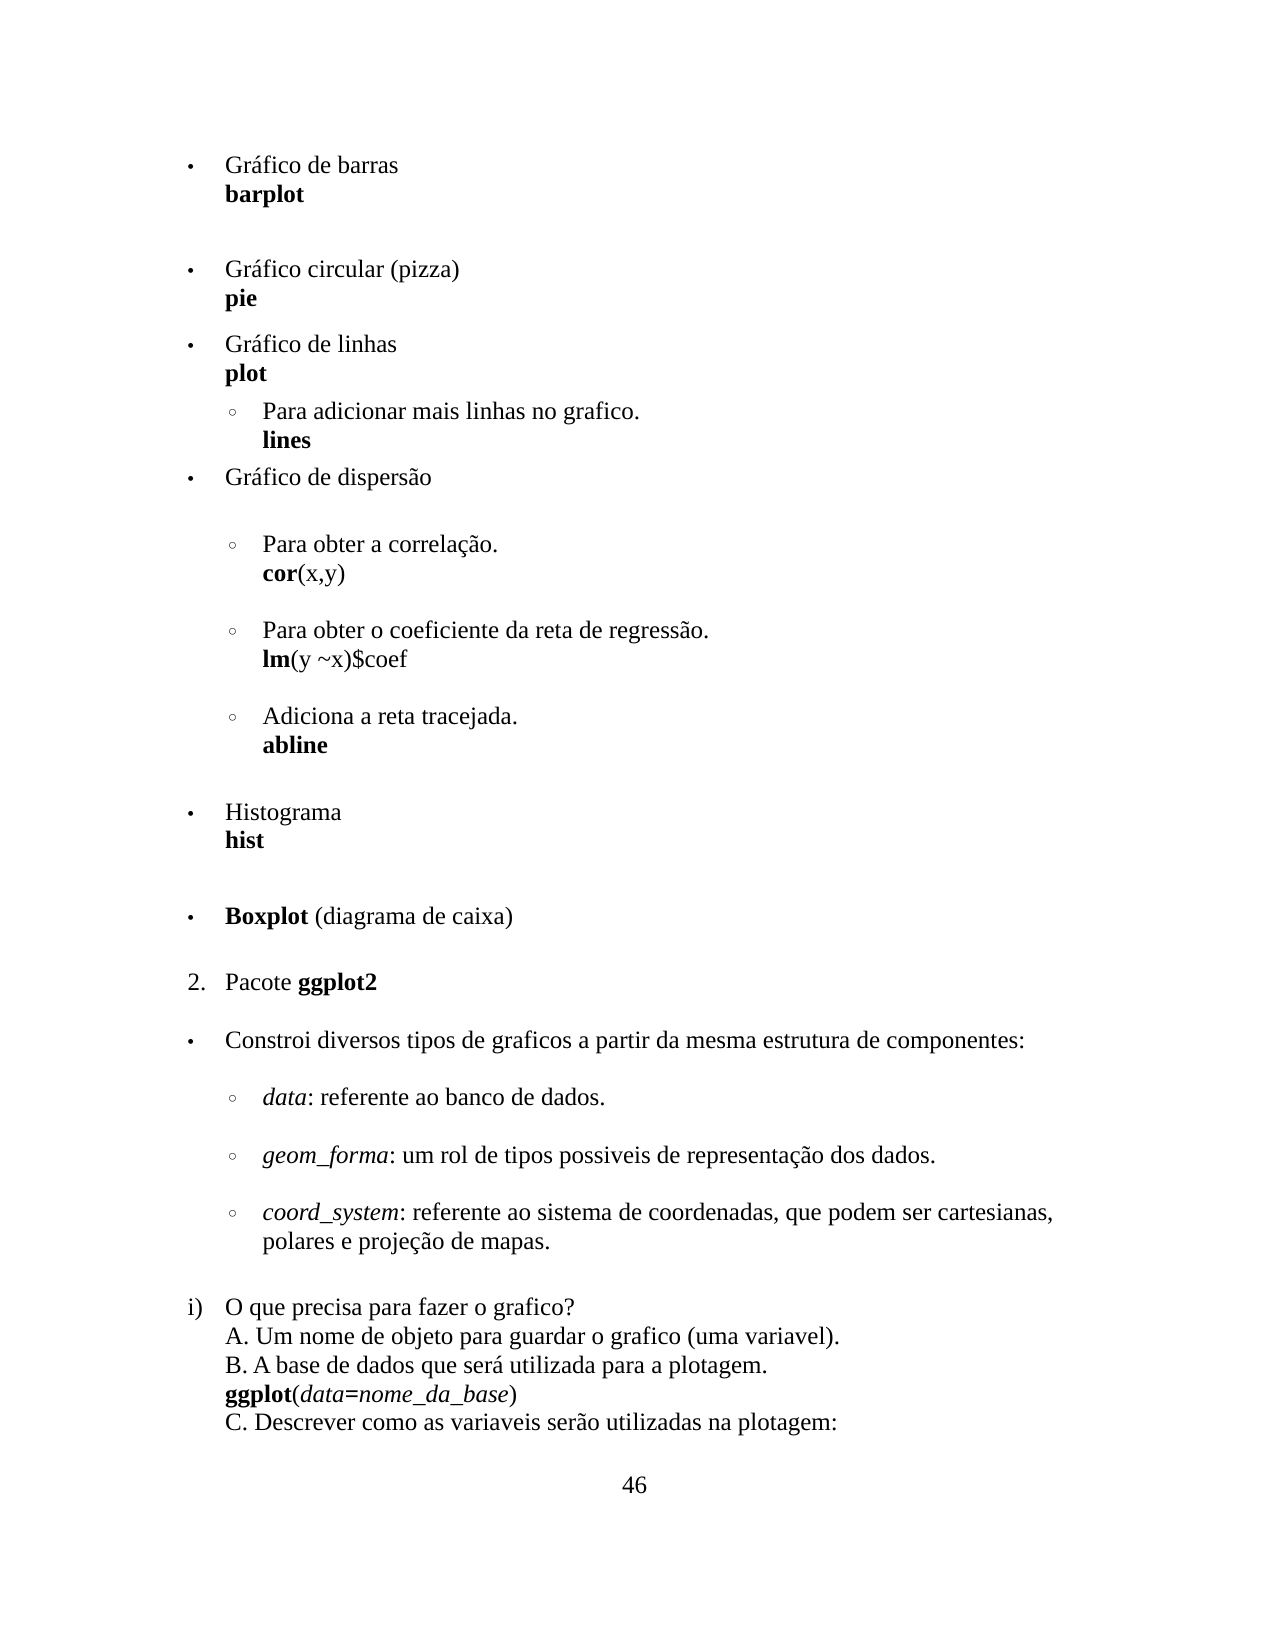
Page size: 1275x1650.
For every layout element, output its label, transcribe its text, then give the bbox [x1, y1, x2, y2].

list Adiciona a reta tracejada. abline [225, 701, 1125, 788]
list data: referente ao banco de dados. [225, 1082, 1125, 1140]
list Para obter o coeficiente da reta de regressão. lm(y ~x)$coef [225, 615, 1125, 701]
list Gráfico de barras barplot [187, 150, 1125, 236]
list Para obter a correlação. cor(x,y) [225, 529, 1125, 615]
list Gráfico circular (pizza) pie [187, 254, 1125, 312]
list Gráfico de dispersão [187, 462, 1125, 520]
list Para adicionar mais linhas no grafico. lines [225, 396, 1125, 453]
list Pacote ggplot2 [187, 967, 1125, 1025]
list Boxplot (diagrama de caixa) [187, 901, 1125, 958]
list O que precisa para fazer o grafico? A. Um nome de objeto para guardar o grafico (uma variavel). B. A base de dados que será utilizada para a plotagem. ggplot(data=nome_da_base) C. Descrever como as variaveis serão utilizadas na plotagem: [187, 1292, 1125, 1436]
list coord_system: referente ao sistema de coordenadas, que podem ser cartesianas, polares e projeção de mapas. [225, 1197, 1125, 1283]
list Histograma hist [187, 797, 1125, 883]
list Gráfico de linhas plot [187, 329, 1125, 387]
list geom_forma: um rol de tipos possiveis de representação dos dados. [225, 1140, 1125, 1197]
list Constroi diversos tipos de graficos a partir da mesma estrutura de componentes: [187, 1025, 1125, 1082]
